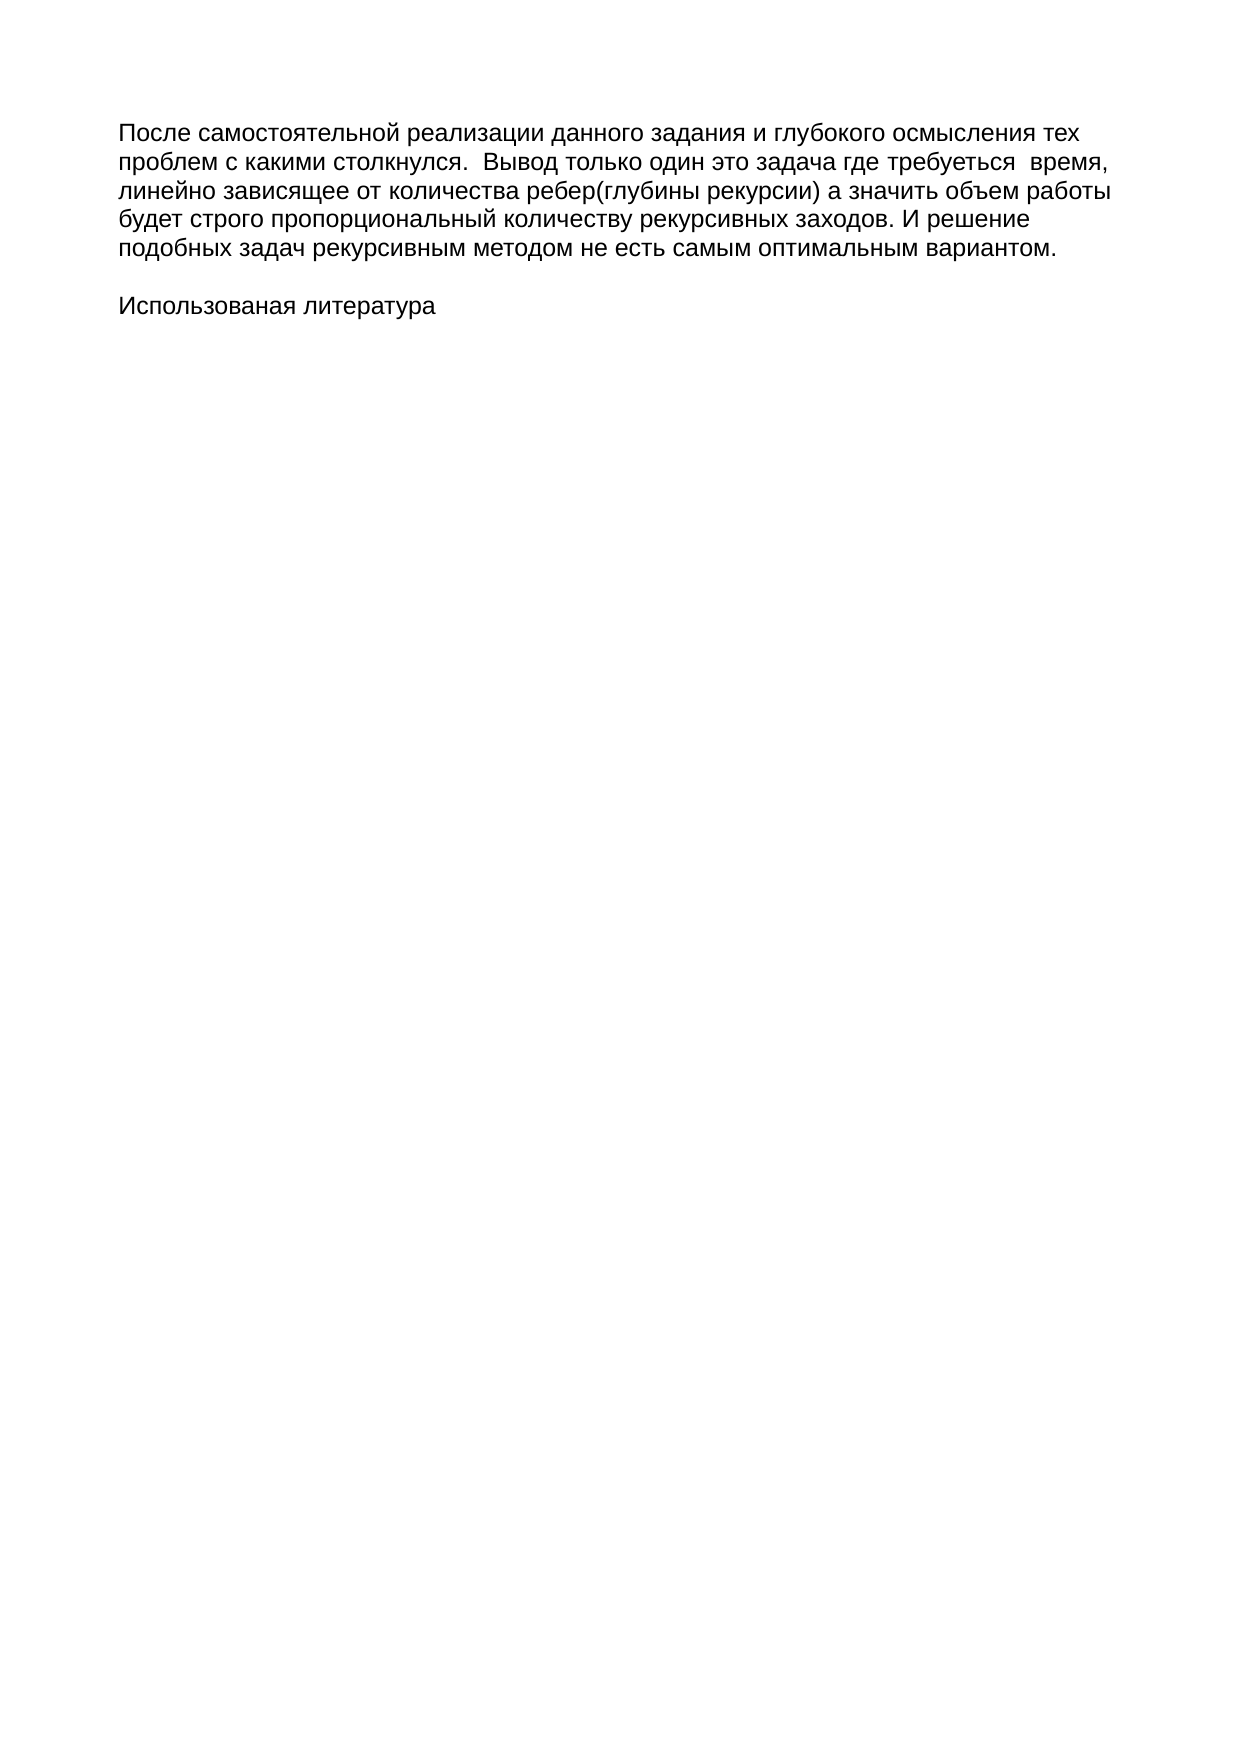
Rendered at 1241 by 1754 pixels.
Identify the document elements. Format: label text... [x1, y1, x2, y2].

text Использованая литература [118, 291, 1122, 319]
text После самостоятельной реализации данного задания и глубокого осмысления тех проблем с какими столкнулся. Вывод только один это задача где требуеться время, линейно зависящее от количества ребер(глубины рекурсии) а значить объем работы будет строго пропорциональный количеству рекурсивных заходов. И решение подобных задач рекурсивным методом не есть самым оптимальным вариантом. [118, 118, 1122, 262]
